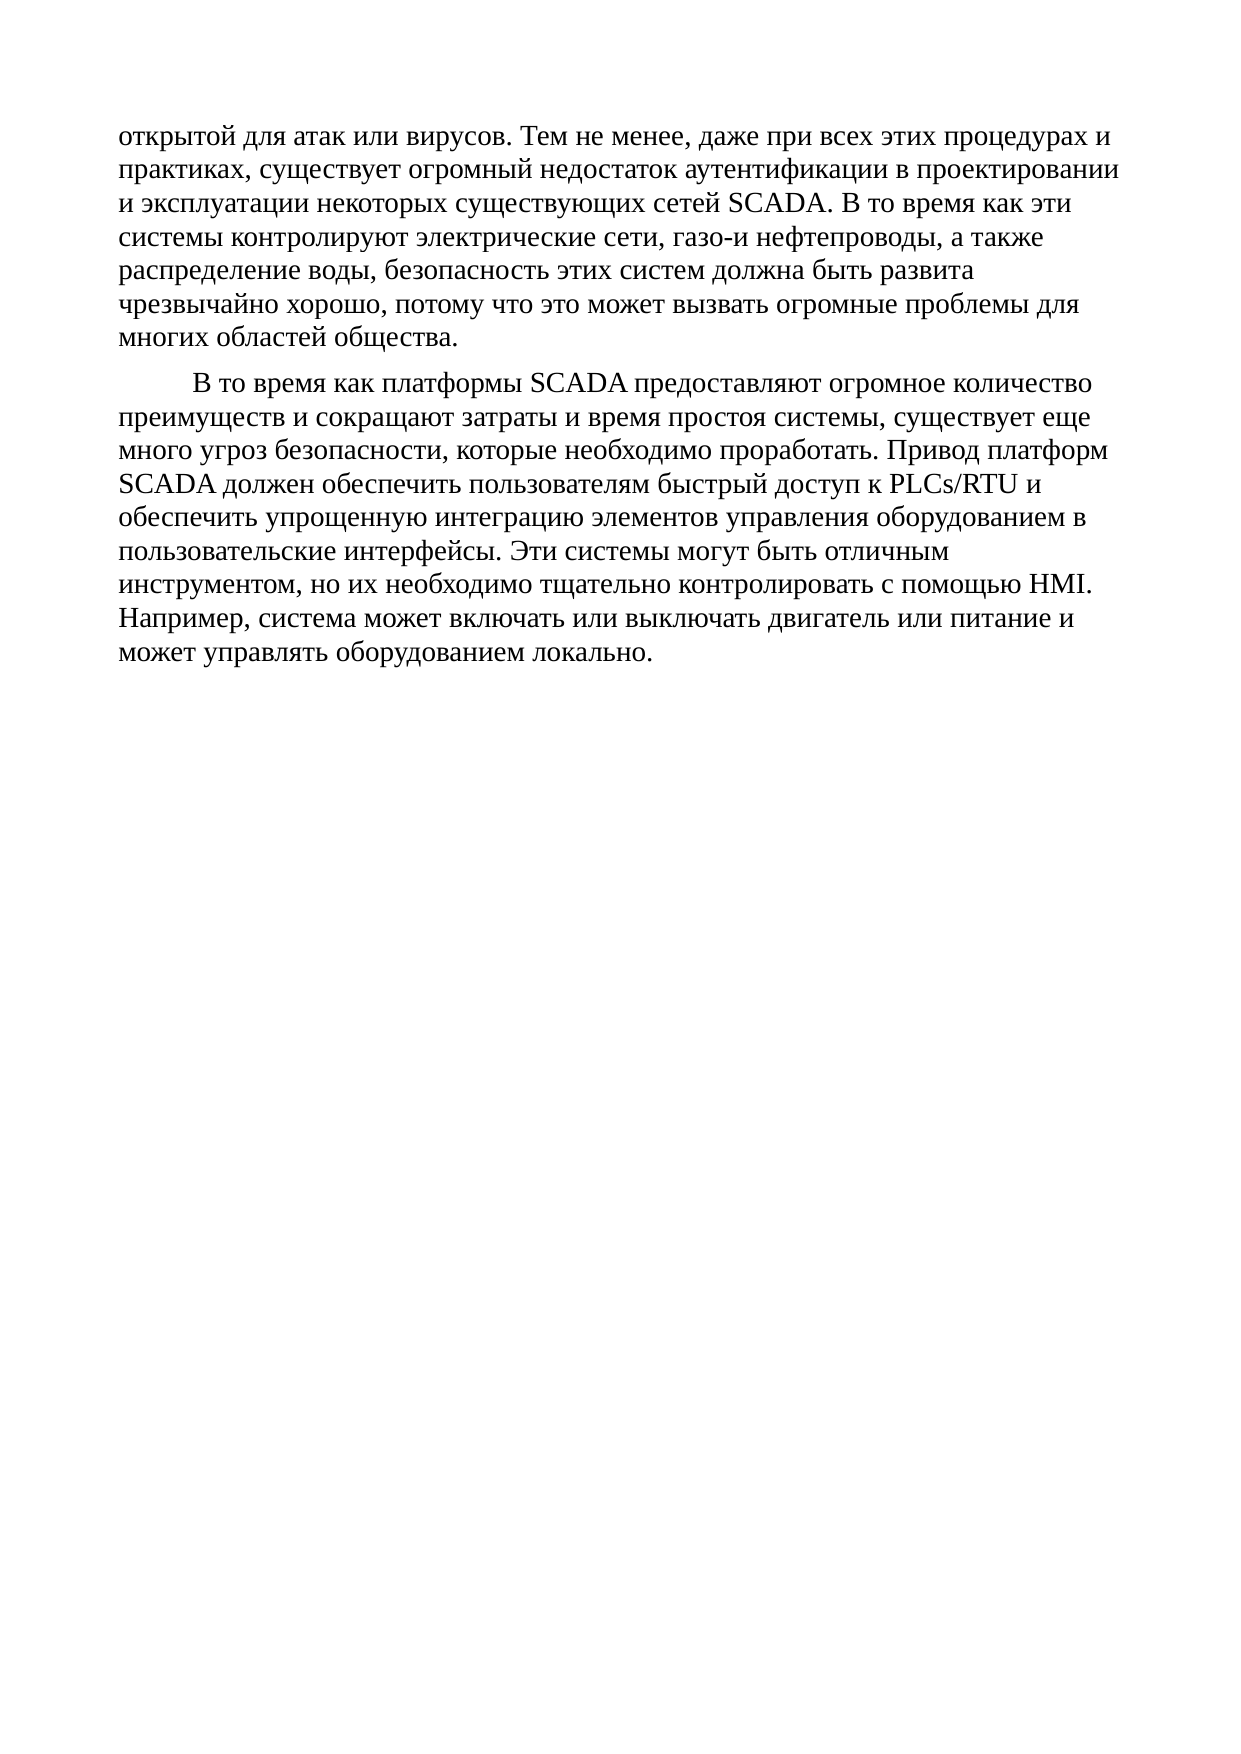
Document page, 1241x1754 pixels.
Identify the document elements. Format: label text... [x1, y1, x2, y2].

text открытой для атак или вирусов. Тем не менее, даже при всех этих процедурах и практиках, существует огромный недостаток аутентификации в проектировании и эксплуатации некоторых существующих сетей SCADA. В то время как эти системы контролируют электрические сети, газо-и нефтепроводы, а также распределение воды, безопасность этих систем должна быть развита чрезвычайно хорошо, потому что это может вызвать огромные проблемы для многих областей общества. [118, 118, 1122, 353]
text В то время как платформы SCADA предоставляют огромное количество преимуществ и сокращают затраты и время простоя системы, существует еще много угроз безопасности, которые необходимо проработать. Привод платформ SCADA должен обеспечить пользователям быстрый доступ к PLCs/RTU и обеспечить упрощенную интеграцию элементов управления оборудованием в пользовательские интерфейсы. Эти системы могут быть отличным инструментом, но их необходимо тщательно контролировать с помощью HMI. Например, система может включать или выключать двигатель или питание и может управлять оборудованием локально. [118, 365, 1122, 667]
